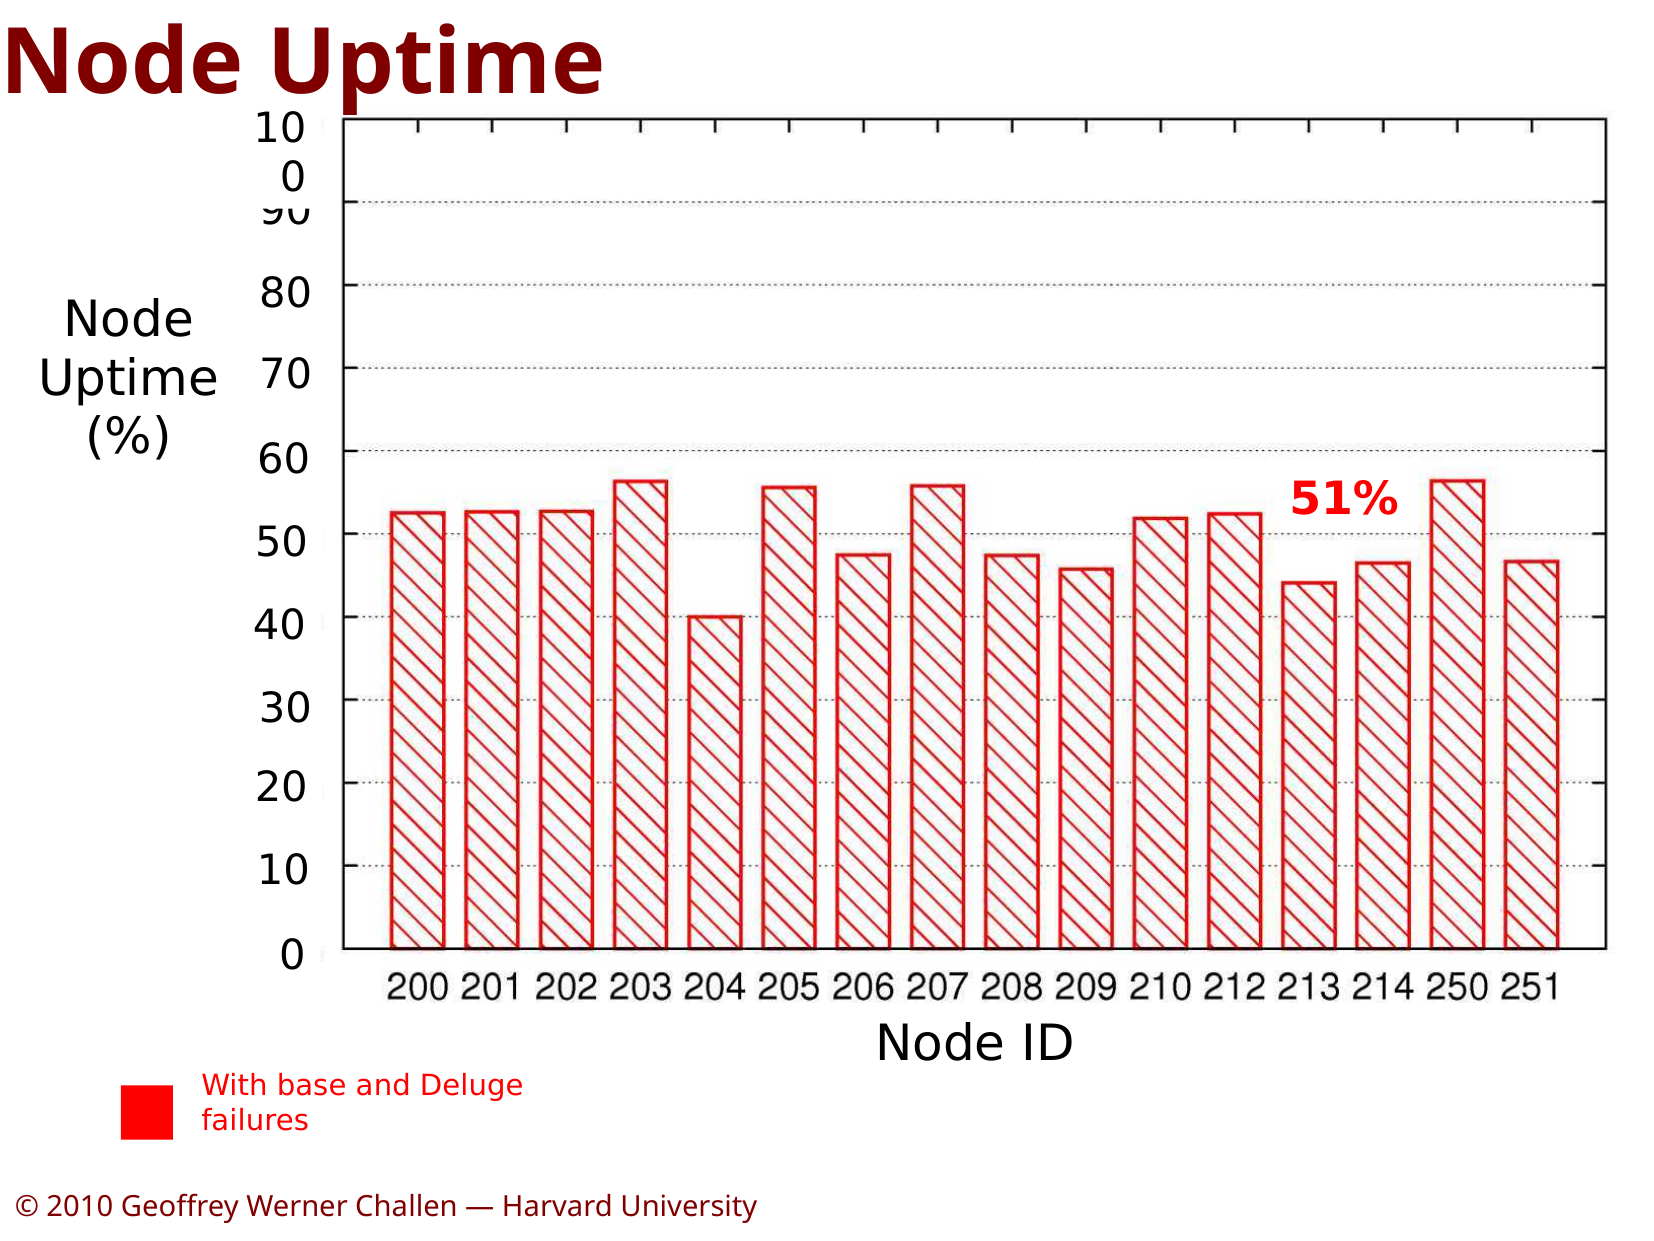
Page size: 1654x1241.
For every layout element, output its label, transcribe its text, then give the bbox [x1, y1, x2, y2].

text_box [120, 1085, 173, 1140]
text_box Node Uptime (%) [0, 282, 258, 473]
picture [219, 117, 1632, 1018]
text_box 100 [222, 96, 322, 209]
text_box 30 [227, 676, 327, 740]
text_box 80 [227, 261, 327, 325]
text_box 40 [221, 593, 321, 657]
text_box 70 [227, 342, 327, 406]
text_box 20 [223, 755, 323, 819]
text_box 51% [1265, 464, 1423, 533]
text_box 10 [225, 838, 325, 902]
text_box 60 [225, 427, 325, 491]
text_box With base and Deluge failures [186, 1061, 624, 1144]
title Node Uptime [0, 0, 1654, 117]
text_box 50 [223, 510, 323, 574]
text_box 0 [221, 923, 321, 987]
text_box 90 [227, 177, 327, 242]
text_box Node ID [777, 1006, 1173, 1081]
